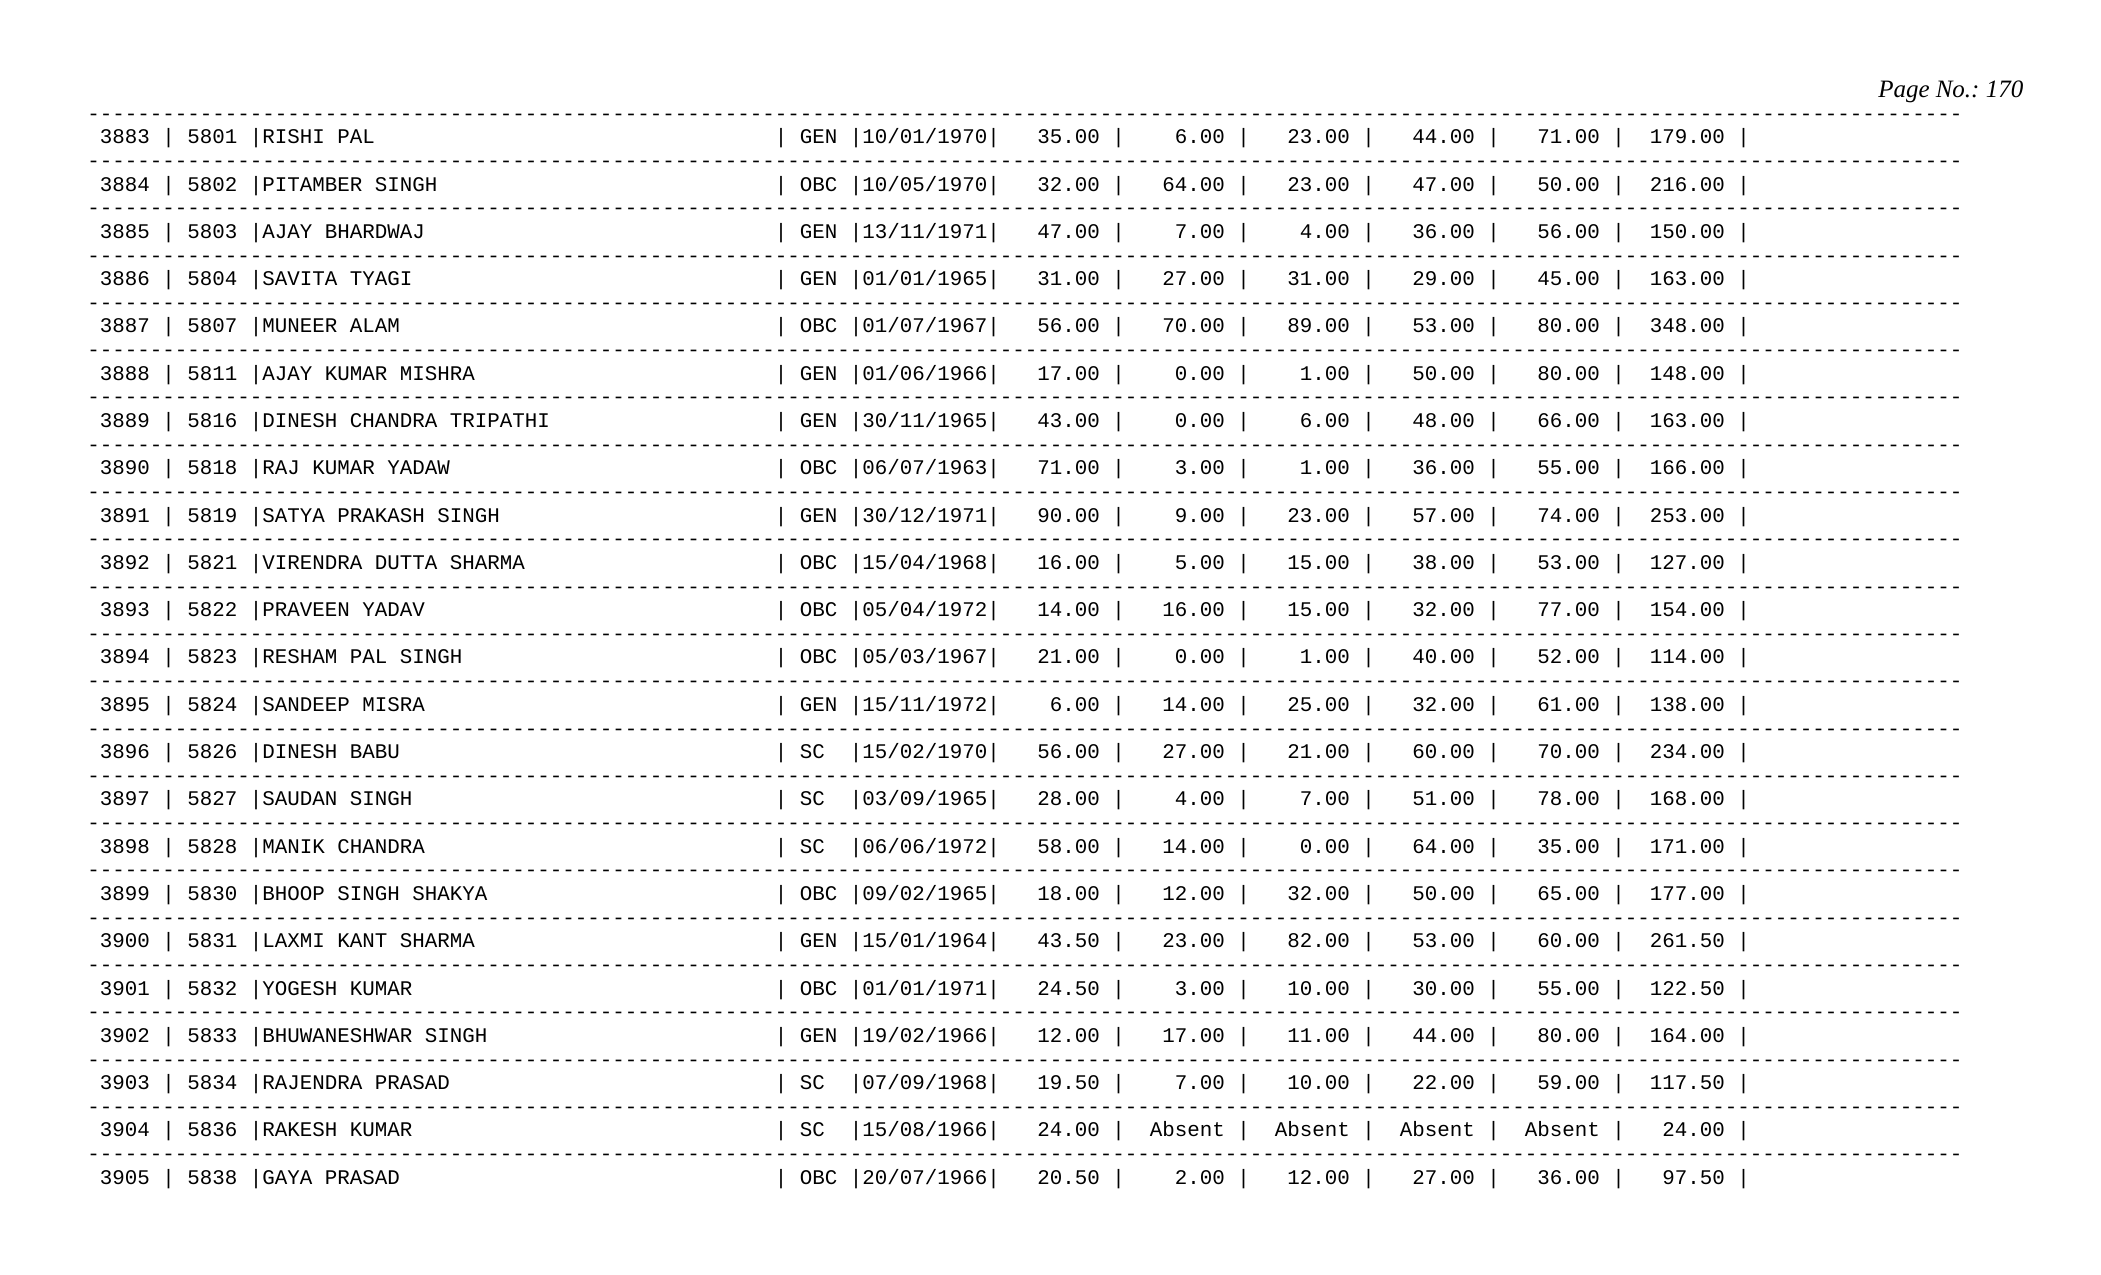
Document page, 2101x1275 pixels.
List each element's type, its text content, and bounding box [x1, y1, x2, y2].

text 3900 | 5831 |LAXMI KANT SHARMA | GEN |15/01/1964| 43.50 | 23.00 | 82.00 | 53.00 | 60.00 | 261.50 | [87, 930, 2025, 954]
text ------------------------------------------------------------------------------------------------------------------------------------------------------ [87, 954, 2025, 978]
text 3886 | 5804 |SAVITA TYAGI | GEN |01/01/1965| 31.00 | 27.00 | 31.00 | 29.00 | 45.00 | 163.00 | [87, 268, 2025, 292]
text 3897 | 5827 |SAUDAN SINGH | SC |03/09/1965| 28.00 | 4.00 | 7.00 | 51.00 | 78.00 | 168.00 | [87, 788, 2025, 812]
text 3895 | 5824 |SANDEEP MISRA | GEN |15/11/1972| 6.00 | 14.00 | 25.00 | 32.00 | 61.00 | 138.00 | [87, 694, 2025, 717]
text 3890 | 5818 |RAJ KUMAR YADAW | OBC |06/07/1963| 71.00 | 3.00 | 1.00 | 36.00 | 55.00 | 166.00 | [87, 457, 2025, 481]
text ------------------------------------------------------------------------------------------------------------------------------------------------------ [87, 765, 2025, 788]
text ------------------------------------------------------------------------------------------------------------------------------------------------------ [87, 339, 2025, 363]
text ------------------------------------------------------------------------------------------------------------------------------------------------------ [87, 670, 2025, 694]
text ------------------------------------------------------------------------------------------------------------------------------------------------------ [87, 386, 2025, 410]
text ------------------------------------------------------------------------------------------------------------------------------------------------------ [87, 1143, 2025, 1167]
text ------------------------------------------------------------------------------------------------------------------------------------------------------ [87, 197, 2025, 221]
text 3902 | 5833 |BHUWANESHWAR SINGH | GEN |19/02/1966| 12.00 | 17.00 | 11.00 | 44.00 | 80.00 | 164.00 | [87, 1025, 2025, 1048]
text 3896 | 5826 |DINESH BABU | SC |15/02/1970| 56.00 | 27.00 | 21.00 | 60.00 | 70.00 | 234.00 | [87, 741, 2025, 765]
text 3884 | 5802 |PITAMBER SINGH | OBC |10/05/1970| 32.00 | 64.00 | 23.00 | 47.00 | 50.00 | 216.00 | [87, 174, 2025, 197]
text ------------------------------------------------------------------------------------------------------------------------------------------------------ [87, 859, 2025, 883]
text ------------------------------------------------------------------------------------------------------------------------------------------------------ [87, 150, 2025, 174]
text 3898 | 5828 |MANIK CHANDRA | SC |06/06/1972| 58.00 | 14.00 | 0.00 | 64.00 | 35.00 | 171.00 | [87, 836, 2025, 859]
text 3887 | 5807 |MUNEER ALAM | OBC |01/07/1967| 56.00 | 70.00 | 89.00 | 53.00 | 80.00 | 348.00 | [87, 316, 2025, 339]
text ------------------------------------------------------------------------------------------------------------------------------------------------------ [87, 907, 2025, 930]
text ------------------------------------------------------------------------------------------------------------------------------------------------------ [87, 481, 2025, 505]
text ------------------------------------------------------------------------------------------------------------------------------------------------------ [87, 812, 2025, 836]
text 3883 | 5801 |RISHI PAL | GEN |10/01/1970| 35.00 | 6.00 | 23.00 | 44.00 | 71.00 | 179.00 | [87, 126, 2025, 150]
text 3903 | 5834 |RAJENDRA PRASAD | SC |07/09/1968| 19.50 | 7.00 | 10.00 | 22.00 | 59.00 | 117.50 | [87, 1072, 2025, 1096]
text 3888 | 5811 |AJAY KUMAR MISHRA | GEN |01/06/1966| 17.00 | 0.00 | 1.00 | 50.00 | 80.00 | 148.00 | [87, 363, 2025, 386]
text 3885 | 5803 |AJAY BHARDWAJ | GEN |13/11/1971| 47.00 | 7.00 | 4.00 | 36.00 | 56.00 | 150.00 | [87, 221, 2025, 244]
text 3894 | 5823 |RESHAM PAL SINGH | OBC |05/03/1967| 21.00 | 0.00 | 1.00 | 40.00 | 52.00 | 114.00 | [87, 647, 2025, 670]
text ------------------------------------------------------------------------------------------------------------------------------------------------------ [87, 1096, 2025, 1119]
text 3904 | 5836 |RAKESH KUMAR | SC |15/08/1966| 24.00 | Absent | Absent | Absent | Absent | 24.00 | [87, 1119, 2025, 1143]
text ------------------------------------------------------------------------------------------------------------------------------------------------------ [87, 244, 2025, 268]
text 3893 | 5822 |PRAVEEN YADAV | OBC |05/04/1972| 14.00 | 16.00 | 15.00 | 32.00 | 77.00 | 154.00 | [87, 599, 2025, 623]
text 3889 | 5816 |DINESH CHANDRA TRIPATHI | GEN |30/11/1965| 43.00 | 0.00 | 6.00 | 48.00 | 66.00 | 163.00 | [87, 410, 2025, 434]
text ------------------------------------------------------------------------------------------------------------------------------------------------------ [87, 528, 2025, 552]
text 3892 | 5821 |VIRENDRA DUTTA SHARMA | OBC |15/04/1968| 16.00 | 5.00 | 15.00 | 38.00 | 53.00 | 127.00 | [87, 552, 2025, 576]
text 3901 | 5832 |YOGESH KUMAR | OBC |01/01/1971| 24.50 | 3.00 | 10.00 | 30.00 | 55.00 | 122.50 | [87, 978, 2025, 1001]
text ------------------------------------------------------------------------------------------------------------------------------------------------------ [87, 434, 2025, 457]
text ------------------------------------------------------------------------------------------------------------------------------------------------------ [87, 292, 2025, 316]
text ------------------------------------------------------------------------------------------------------------------------------------------------------ [87, 717, 2025, 741]
text 3905 | 5838 |GAYA PRASAD | OBC |20/07/1966| 20.50 | 2.00 | 12.00 | 27.00 | 36.00 | 97.50 | [87, 1167, 2025, 1190]
text ------------------------------------------------------------------------------------------------------------------------------------------------------ [87, 1048, 2025, 1072]
text ------------------------------------------------------------------------------------------------------------------------------------------------------ [87, 1001, 2025, 1025]
text ------------------------------------------------------------------------------------------------------------------------------------------------------ [87, 576, 2025, 599]
text ------------------------------------------------------------------------------------------------------------------------------------------------------ [87, 103, 2025, 126]
text 3891 | 5819 |SATYA PRAKASH SINGH | GEN |30/12/1971| 90.00 | 9.00 | 23.00 | 57.00 | 74.00 | 253.00 | [87, 505, 2025, 528]
text ------------------------------------------------------------------------------------------------------------------------------------------------------ [87, 623, 2025, 647]
text 3899 | 5830 |BHOOP SINGH SHAKYA | OBC |09/02/1965| 18.00 | 12.00 | 32.00 | 50.00 | 65.00 | 177.00 | [87, 883, 2025, 907]
